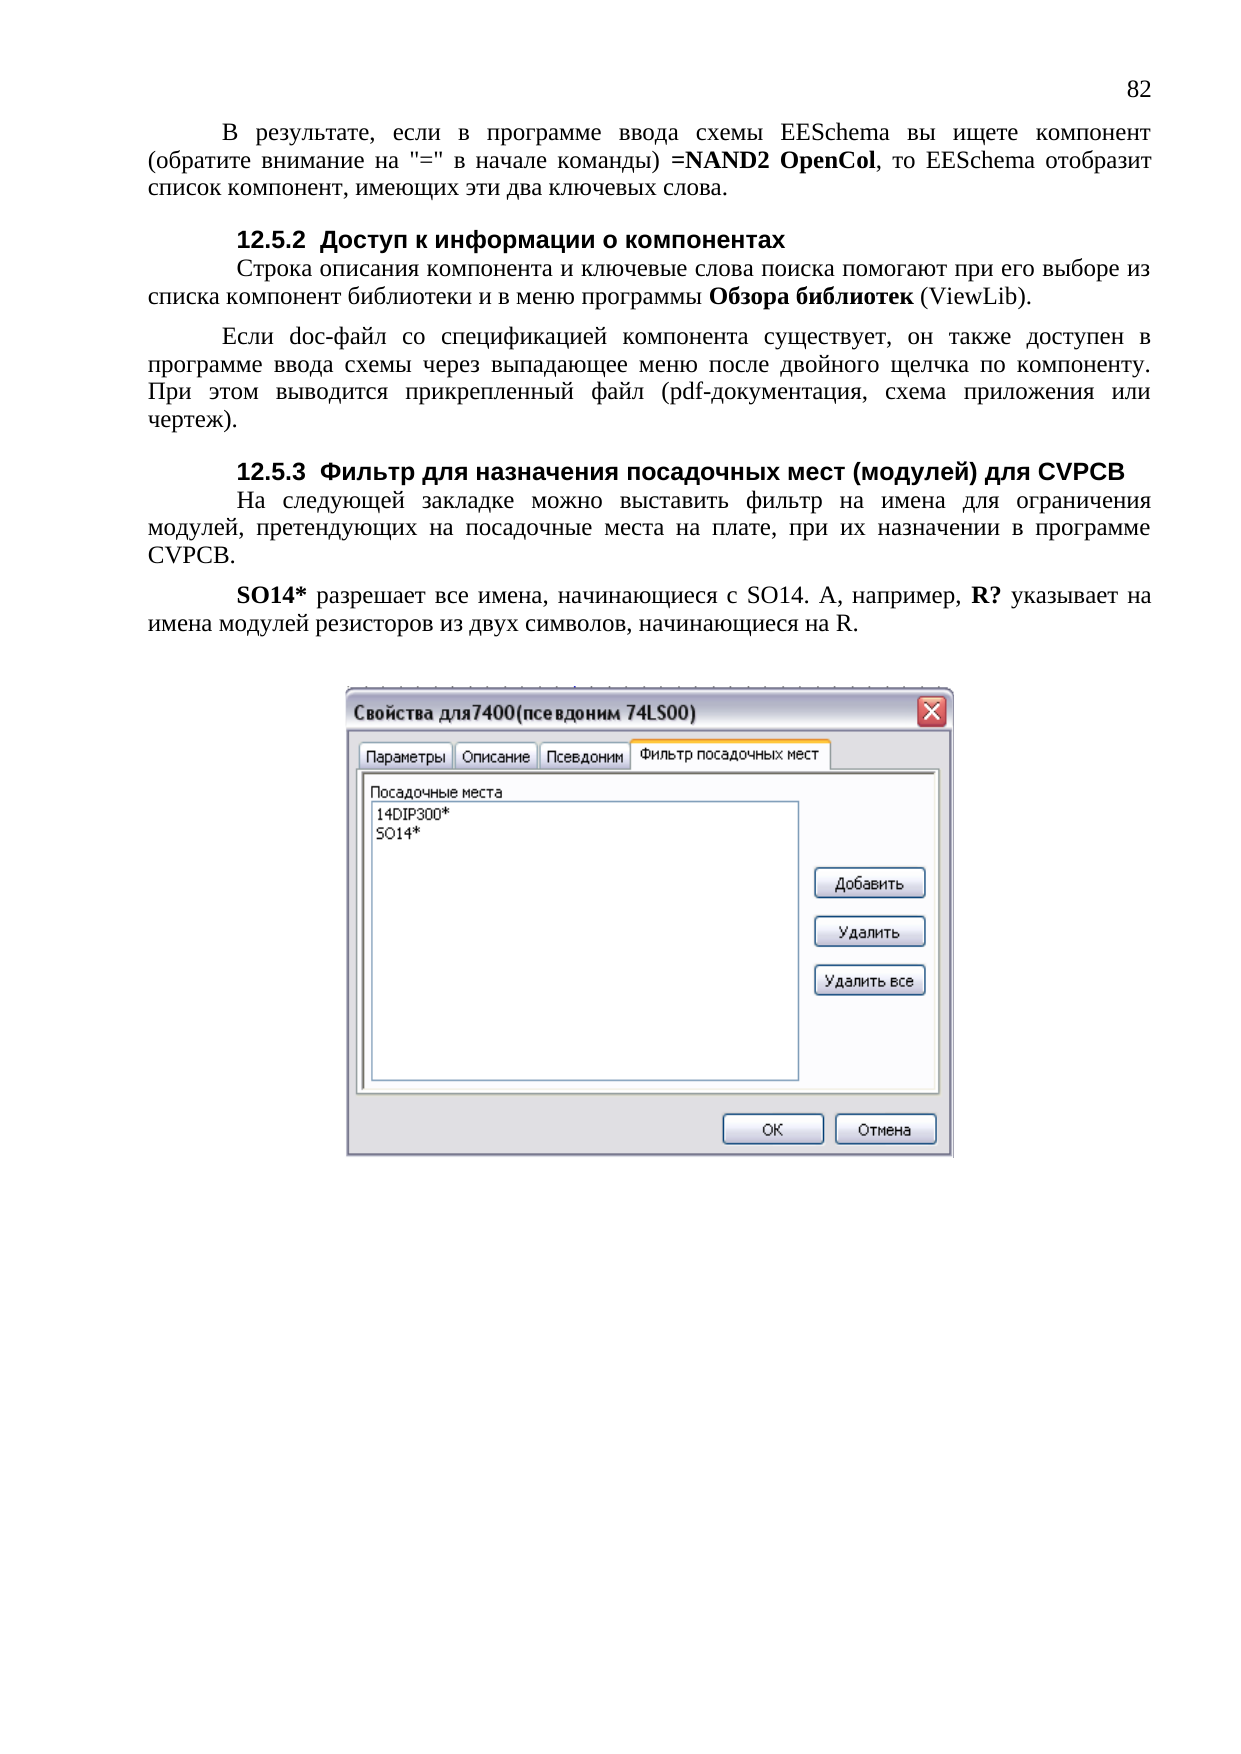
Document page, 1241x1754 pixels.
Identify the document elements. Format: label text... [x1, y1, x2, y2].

picture [345, 686, 954, 1158]
text На следующей закладке можно выставить фильтр на имена для ограничения модулей, претендующих на посадочные места на плате, при их назначении в программе CVPCB. [148, 486, 1152, 569]
subtitle Фильтр для назначения посадочных мест (модулей) для CVPCB [148, 458, 1152, 486]
text Строка описания компонента и ключевые слова поиска помогают при его выборе из списка компонент библиотеки и в меню программы Обзора библиотек (ViewLib). [148, 254, 1152, 309]
text В результате, если в программе ввода схемы EESchema вы ищете компонент (обратите внимание на "=" в начале команды) =NAND2 OpenCol, то EESchema отобразит список компонент, имеющих эти два ключевых слова. [148, 118, 1152, 201]
subtitle Доступ к информации о компонентах [148, 226, 1152, 254]
text SO14* разрешает все имена, начинающиеся с SO14. А, например, R? указывает на имена модулей резисторов из двух символов, начинающиеся на R. [148, 581, 1152, 637]
text Если doc-файл со спецификацией компонента существует, он также доступен в программе ввода схемы через выпадающее меню после двойного щелчка по компоненту. При этом выводится прикрепленный файл (pdf-документация, схема приложения или чертеж). [148, 322, 1152, 433]
